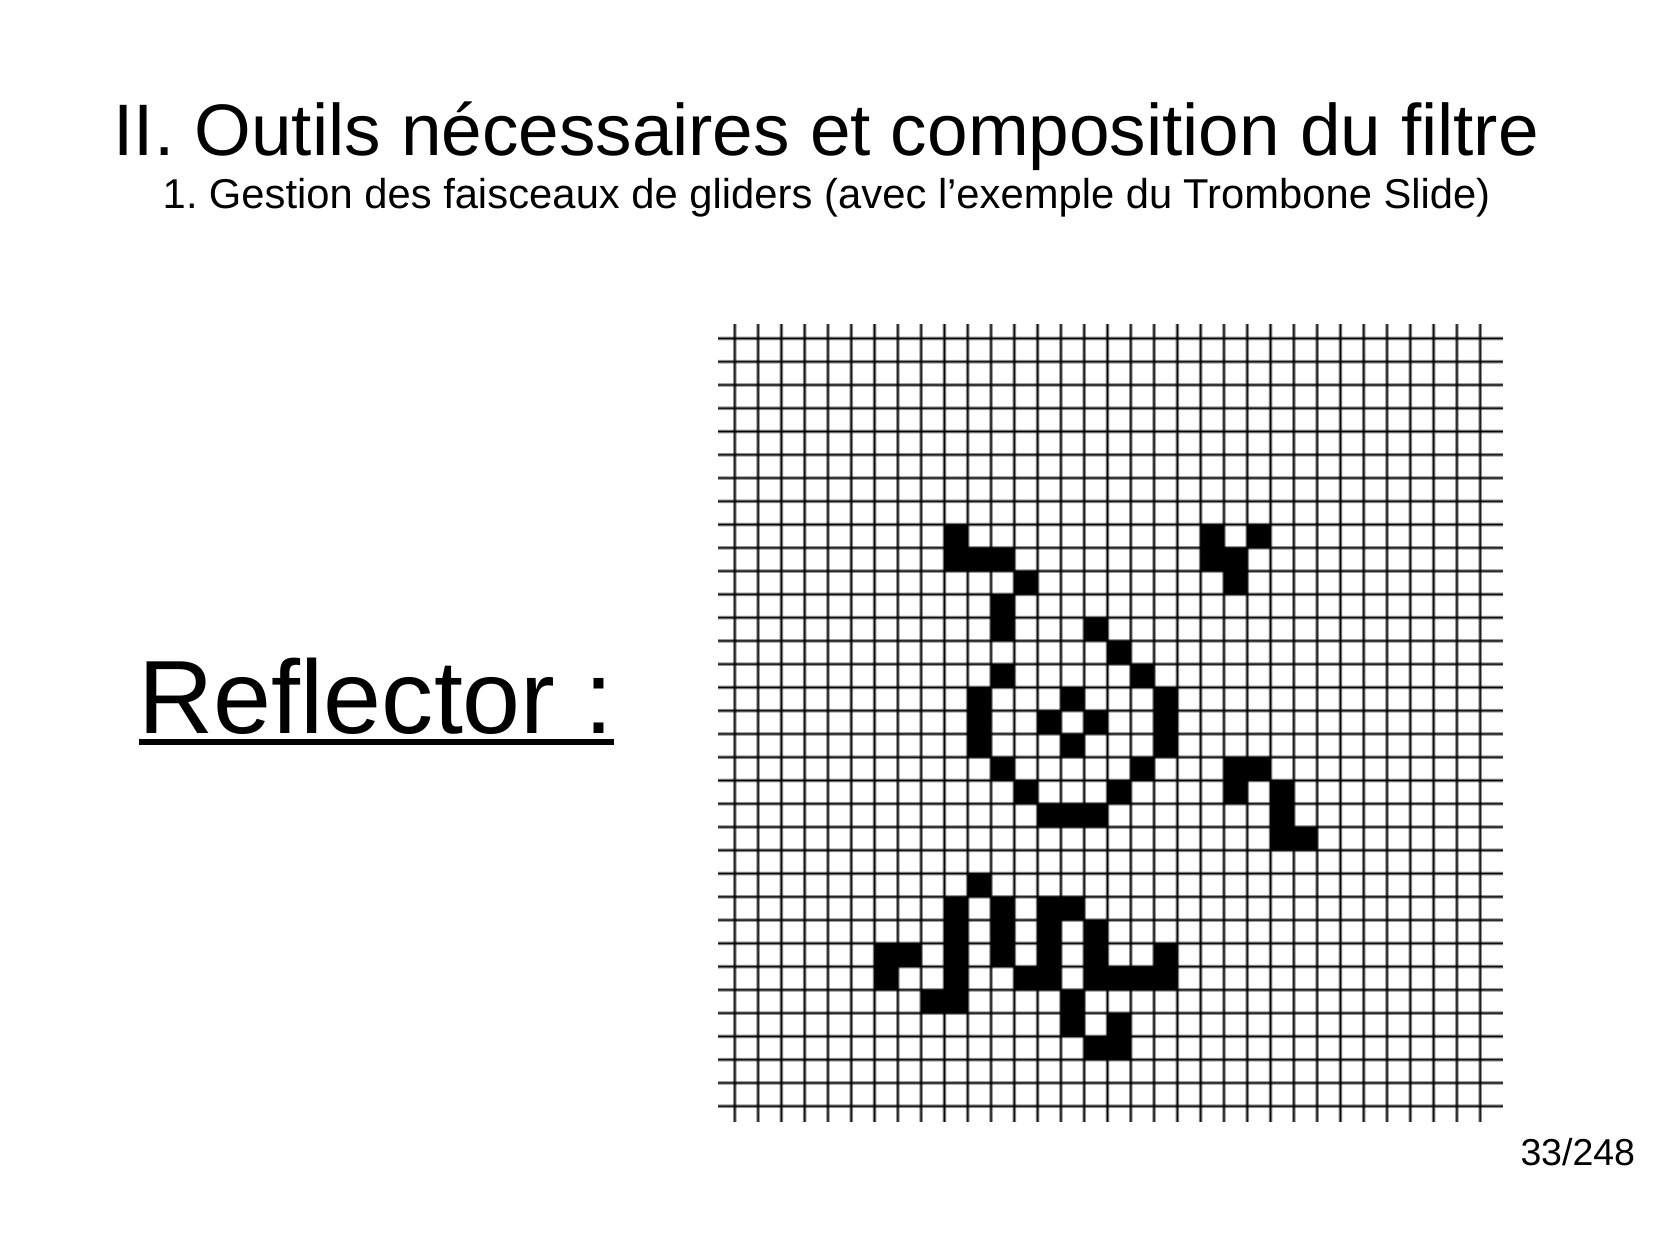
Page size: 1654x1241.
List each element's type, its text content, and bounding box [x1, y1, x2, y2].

text_box Reflector : [124, 631, 629, 763]
text_box <number>/248 [1505, 1124, 1654, 1182]
title II. Outils nécessaires et composition du filtre 1. Gestion des faisceaux de gliders (avec l’exemple du Trombone Slide) [0, 30, 1654, 276]
picture [718, 324, 1503, 1123]
